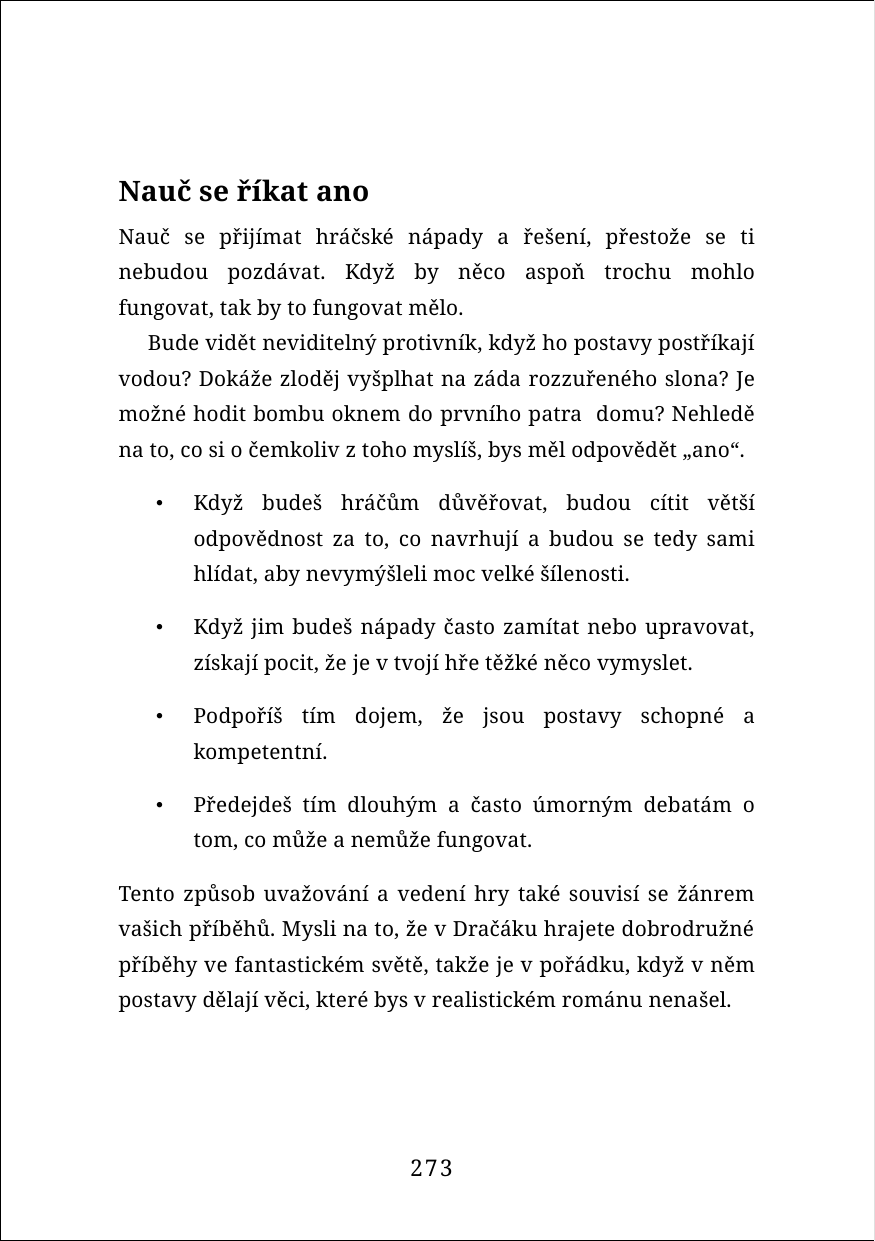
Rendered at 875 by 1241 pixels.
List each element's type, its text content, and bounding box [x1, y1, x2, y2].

subtitle Nauč se říkat ano [118, 172, 756, 210]
text Nauč se přijímat hráčské nápady a řešení, přestože se ti nebudou pozdávat. Když by něco aspoň trochu mohlo fungovat, tak by to fungovat mělo. Bude vidět neviditelný protivník, když ho postavy postříkají vodou? Dokáže zloděj vyšplhat na záda rozzuřeného slona? Je možné hodit bombu oknem do prvního patra domu? Nehledě na to, co si o čemkoliv z toho myslíš, bys měl odpovědět „ano“. [118, 222, 756, 463]
list Předejdeš tím dlouhým a často úmorným debatám o tom, co může a nemůže fungovat. [156, 790, 756, 854]
list Když jim budeš nápady často zamítat nebo upravovat, získají pocit, že je v tvojí hře těžké něco vymyslet. [156, 612, 756, 676]
list Když budeš hráčům důvěřovat, budou cítit větší odpovědnost za to, co navrhují a budou se tedy sami hlídat, aby nevymýšleli moc velké šílenosti. [156, 488, 756, 588]
text Tento způsob uvažování a vedení hry také souvisí se žánrem vašich příběhů. Mysli na to, že v Dračáku hrajete dobrodružné příběhy ve fantastickém světě, takže je v pořádku, když v něm postavy dělají věci, které bys v realistickém románu nenašel. [118, 879, 756, 1014]
list Podpoříš tím dojem, že jsou postavy schopné a kompetentní. [156, 701, 756, 765]
